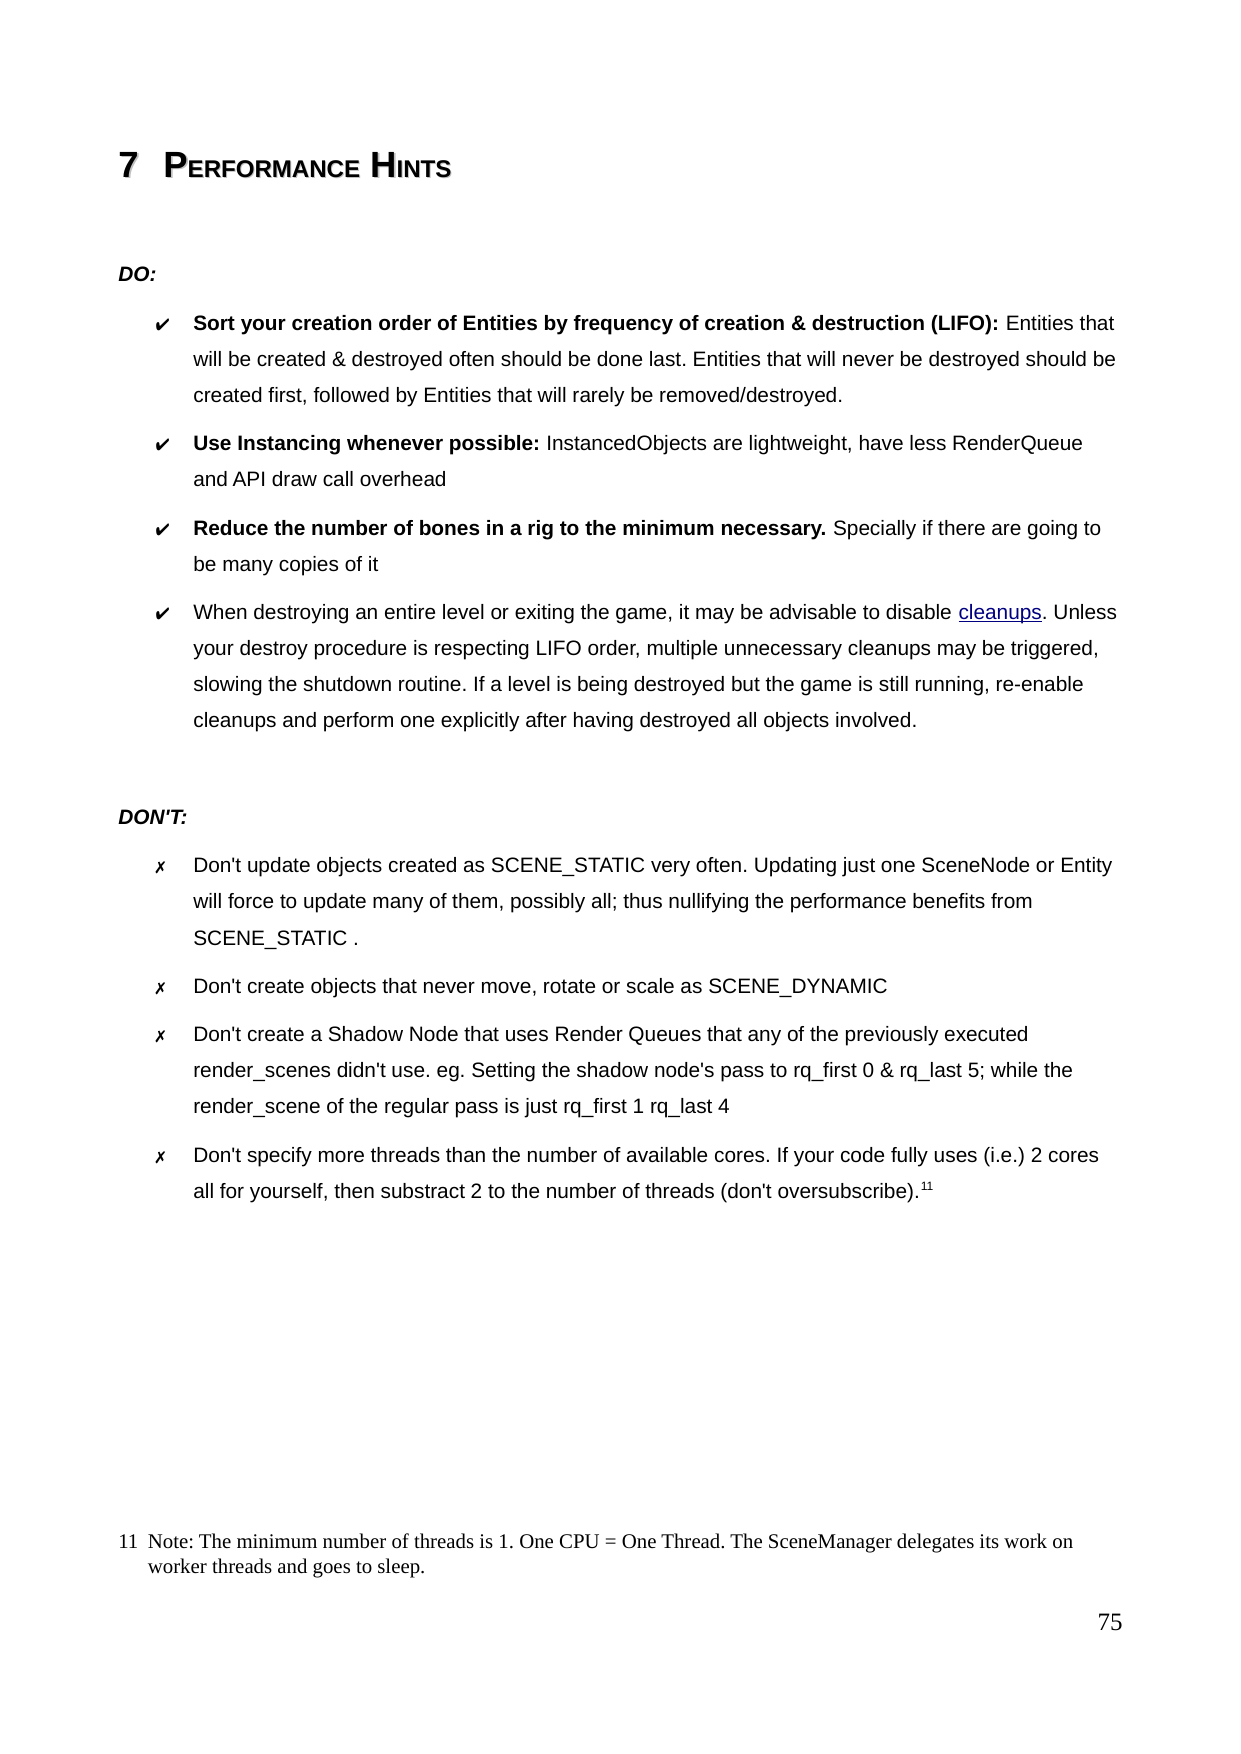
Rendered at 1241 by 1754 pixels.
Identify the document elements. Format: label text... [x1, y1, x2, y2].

list Sort your creation order of Entities by frequency of creation & destruction (LIFO): Entities that will be created & destroyed often should be done last. Entities that will never be destroyed should be created first, followed by Entities that will rarely be removed/destroyed. [156, 311, 1122, 407]
text DON'T: [118, 805, 1122, 829]
list When destroying an entire level or exiting the game, it may be advisable to disable cleanups. Unless your destroy procedure is respecting LIFO order, multiple unnecessary cleanups may be triggered, slowing the shutdown routine. If a level is being destroyed but the game is still running, re-enable cleanups and perform one explicitly after having destroyed all objects involved. [156, 600, 1122, 732]
list Don't update objects created as SCENE_STATIC very often. Updating just one SceneNode or Entity will force to update many of them, possibly all; thus nullifying the performance benefits from SCENE_STATIC . [156, 853, 1122, 949]
list Reduce the number of bones in a rig to the minimum necessary. Specially if there are going to be many copies of it [156, 516, 1122, 576]
text DO: [118, 262, 1122, 286]
subtitle Performance Hints [118, 143, 1122, 185]
list Don't specify more threads than the number of available cores. If your code fully uses (i.e.) 2 cores all for yourself, then substract 2 to the number of threads (don't oversubscribe). [156, 1143, 1122, 1203]
list Don't create objects that never move, rotate or scale as SCENE_DYNAMIC [156, 974, 1122, 998]
list Don't create a Shadow Node that uses Render Queues that any of the previously executed render_scenes didn't use. eg. Setting the shadow node's pass to rq_first 0 & rq_last 5; while the render_scene of the regular pass is just rq_first 1 rq_last 4 [156, 1022, 1122, 1118]
list Use Instancing whenever possible: InstancedObjects are lightweight, have less RenderQueue and API draw call overhead [156, 431, 1122, 491]
list Note: The minimum number of threads is 1. One CPU = One Thread. The SceneManager delegates its work on worker threads and goes to sleep. [118, 1529, 1122, 1578]
